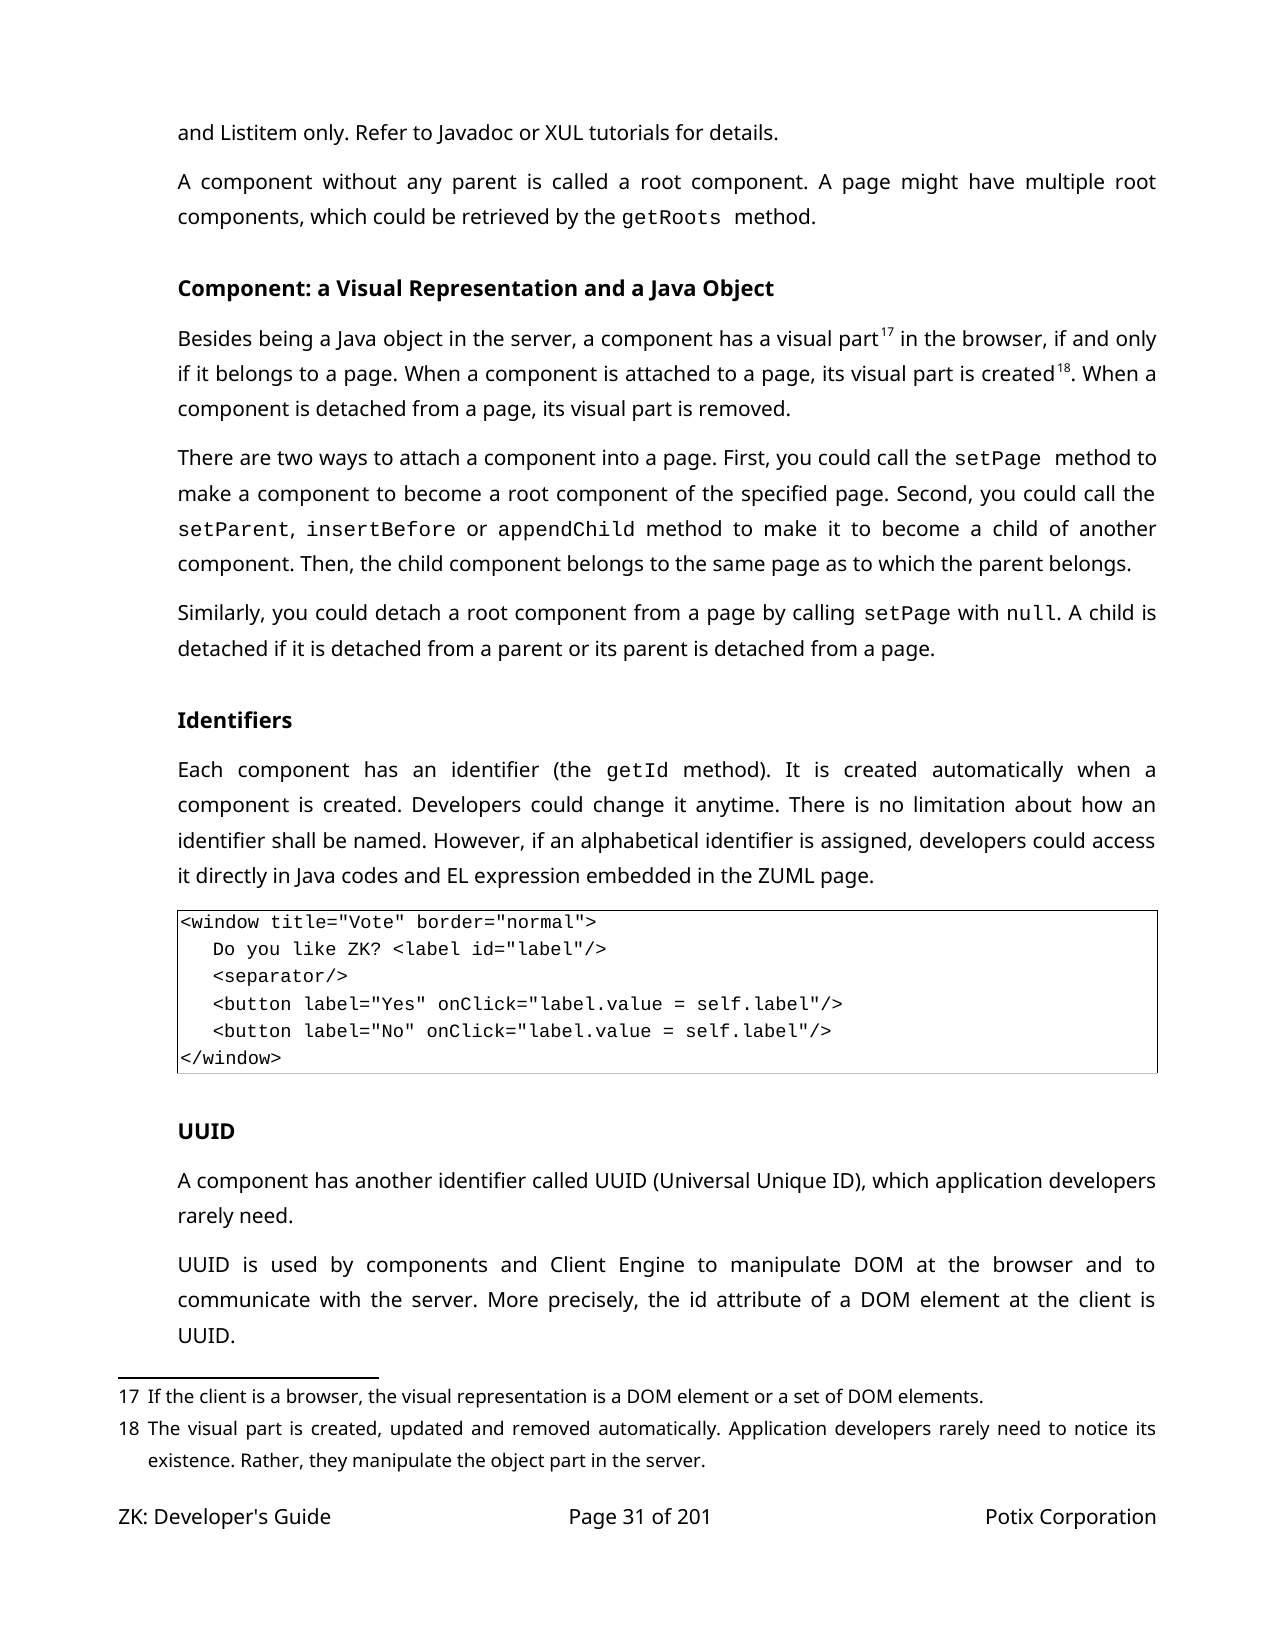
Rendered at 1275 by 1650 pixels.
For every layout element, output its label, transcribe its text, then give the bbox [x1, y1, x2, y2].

text Besides being a Java object in the server, a component has a visual part in the browser, if and only if it belongs to a page. When a component is attached to a page, its visual part is created. When a component is detached from a page, its visual part is removed. [177, 324, 1157, 422]
text Similarly, you could detach a root component from a page by calling setPage with null. A child is detached if it is detached from a parent or its parent is detached from a page. [177, 598, 1157, 662]
text A component without any parent is called a root component. A page might have multiple root components, which could be retrieved by the getRoots method. [177, 167, 1157, 231]
subtitle Component: a Visual Representation and a Java Object [177, 273, 1157, 303]
text </window> [178, 1046, 1157, 1073]
text <separator/> [178, 964, 1157, 988]
text Each component has an identifier (the getId method). It is created automatically when a component is created. Developers could change it anytime. There is no limitation about how an identifier shall be named. However, if an alphabetical identifier is assigned, developers could access it directly in Java codes and EL expression embedded in the ZUML page. [177, 755, 1157, 889]
subtitle Identifiers [177, 704, 1157, 734]
text and Listitem only. Refer to Javadoc or XUL tutorials for details. [177, 118, 1157, 146]
subtitle UUID [177, 1116, 1157, 1146]
text <button label="Yes" onClick="label.value = self.label"/> [178, 991, 1157, 1016]
text UUID is used by components and Client Engine to manipulate DOM at the browser and to communicate with the server. More precisely, the id attribute of a DOM element at the client is UUID. [177, 1250, 1157, 1349]
text <window title="Vote" border="normal"> [178, 911, 1157, 934]
text <button label="No" onClick="label.value = self.label"/> [178, 1019, 1157, 1043]
text The visual part is created, updated and removed automatically. Application developers rarely need to notice its existence. Rather, they manipulate the object part in the server. [118, 1416, 1157, 1473]
text Do you like ZK? <label id="label"/> [178, 937, 1157, 961]
text If the client is a browser, the visual representation is a DOM element or a set of DOM elements. [118, 1384, 1157, 1409]
text A component has another identifier called UUID (Universal Unique ID), which application developers rarely need. [177, 1166, 1157, 1230]
text There are two ways to attach a component into a page. First, you could call the setPage method to make a component to become a root component of the specified page. Second, you could call the setParent, insertBefore or appendChild method to make it to become a child of another component. Then, the child component belongs to the same page as to which the parent belongs. [177, 443, 1157, 578]
